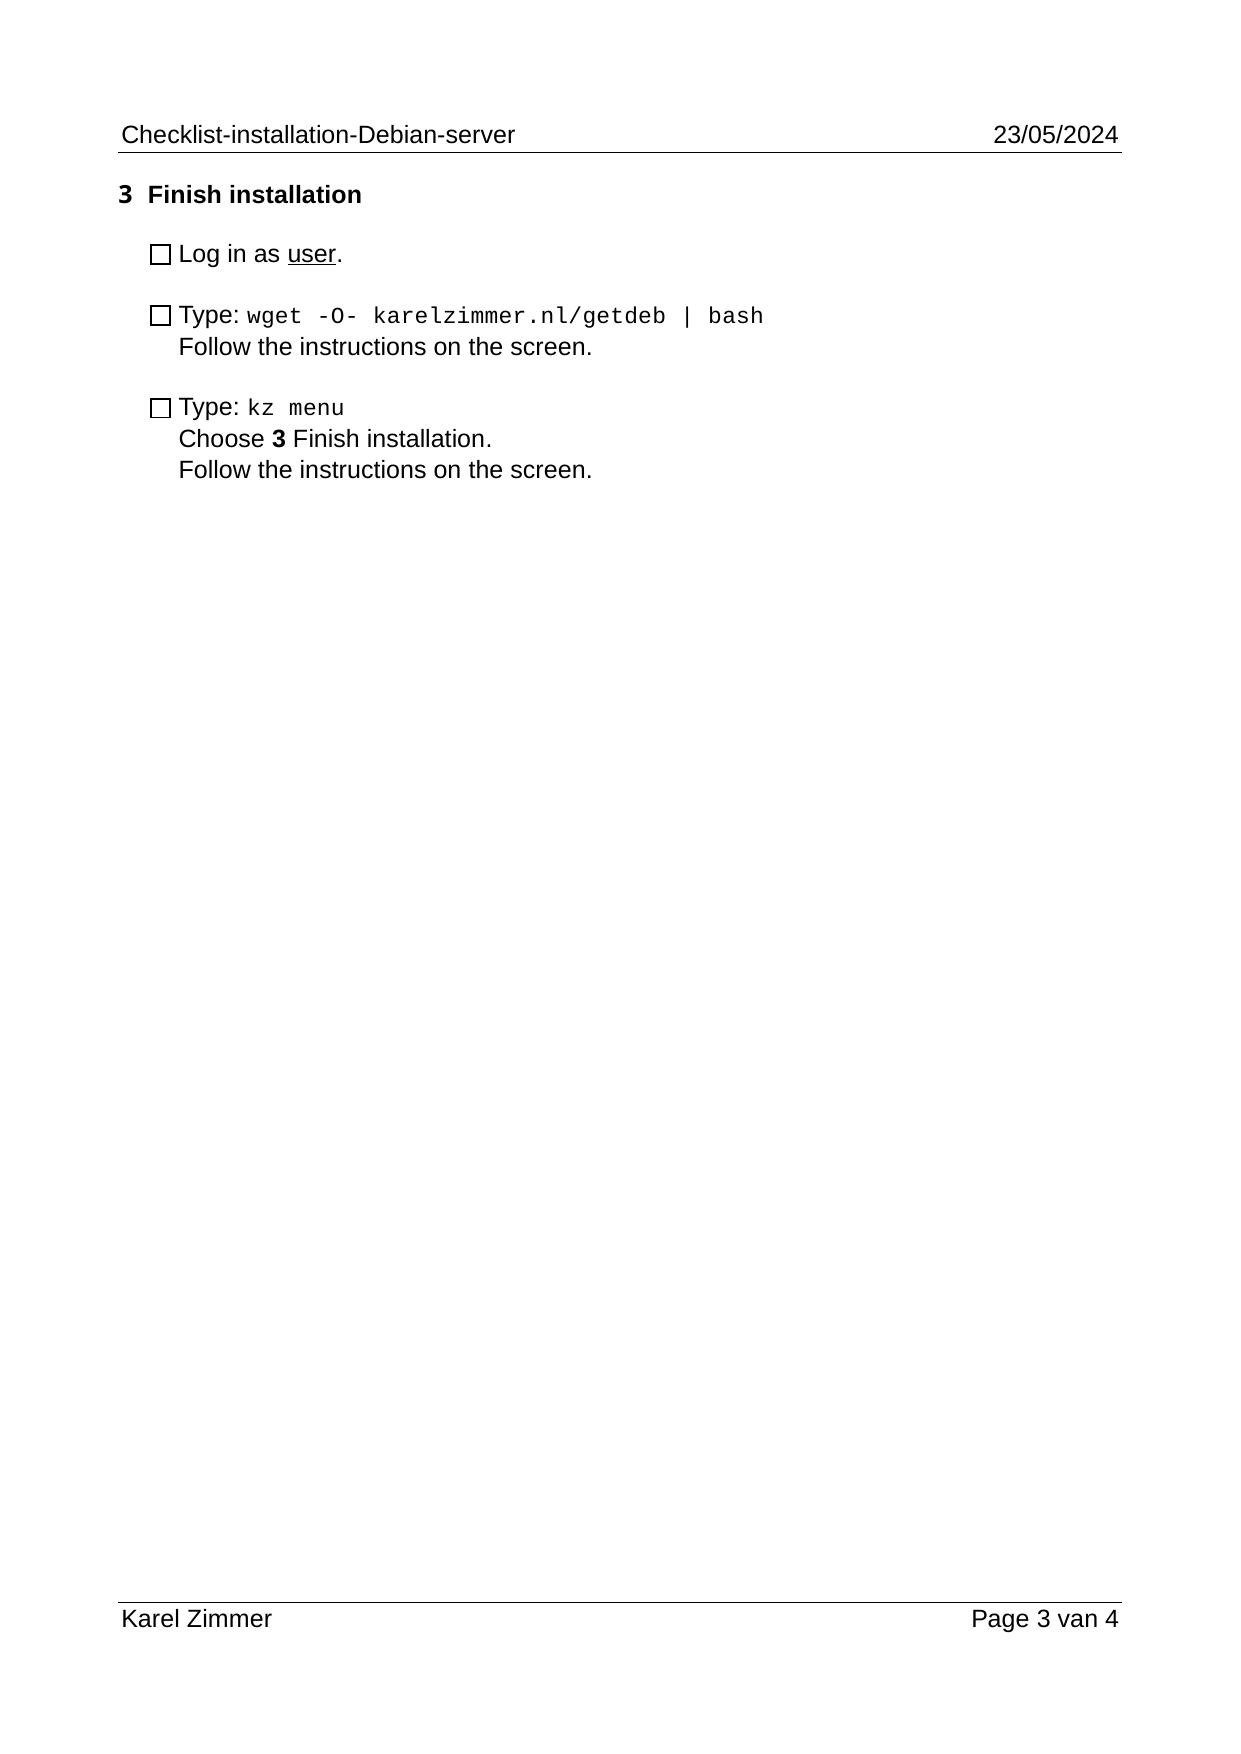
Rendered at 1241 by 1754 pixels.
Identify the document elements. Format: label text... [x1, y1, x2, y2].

table_cell [142, 300, 177, 332]
table_header [118, 239, 142, 269]
table_cell [177, 362, 1122, 392]
table_cell [142, 424, 177, 454]
table_cell Type: wget -O- karelzimmer.nl/getdeb | bash [177, 300, 1122, 332]
table_cell [142, 392, 177, 424]
table_cell [142, 454, 177, 485]
table_cell [142, 269, 177, 300]
table_cell Follow the instructions on the screen. [177, 454, 1122, 485]
table_cell [142, 332, 177, 362]
table_cell [118, 332, 142, 362]
table_cell [142, 362, 177, 392]
table_cell [118, 392, 142, 424]
table_cell [177, 269, 1122, 300]
table_header Log in as USER. [177, 239, 1122, 269]
table_cell [118, 424, 142, 454]
table_cell [118, 300, 142, 332]
table_cell [118, 454, 142, 485]
table_cell [118, 362, 142, 392]
table_cell [118, 269, 142, 300]
table_cell Choose 3 Finish installation. [177, 424, 1122, 454]
list Finish installation [118, 177, 1122, 211]
table_cell Type: kz menu [177, 392, 1122, 424]
table_cell Follow the instructions on the screen. [177, 332, 1122, 362]
table_header [142, 239, 177, 269]
